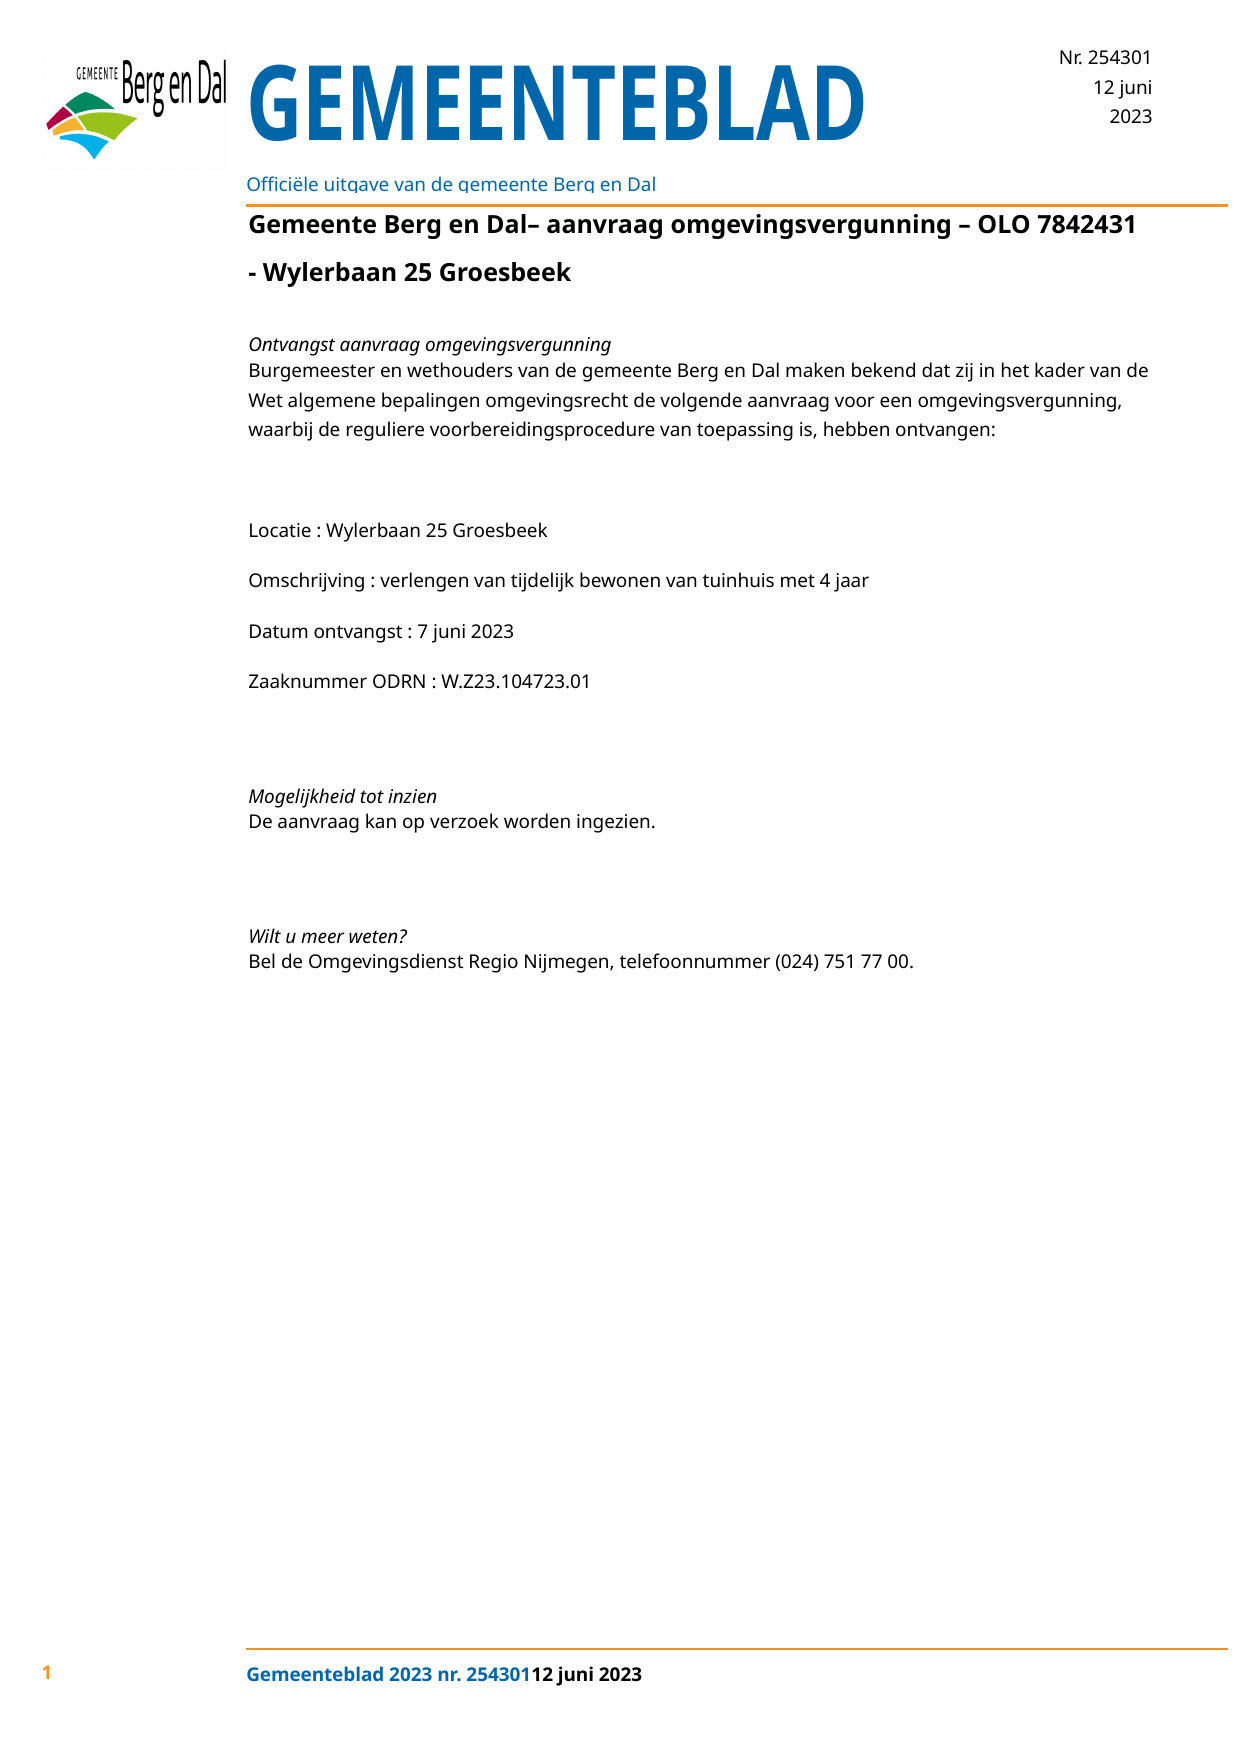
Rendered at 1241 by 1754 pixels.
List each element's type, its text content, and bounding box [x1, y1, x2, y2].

text Gemeente Berg en Dal– aanvraag omgevingsvergunning – OLO 7842431 - Wylerbaan 25 Groesbeek [248, 207, 1152, 288]
text De aanvraag kan op verzoek worden ingezien. [248, 808, 1152, 834]
text Wilt u meer weten? [248, 923, 1152, 949]
text Zaaknummer ODRN : W.Z23.104723.01 [248, 668, 1152, 694]
text Mogelijkheid tot inzien [248, 783, 1152, 808]
text Omschrijving : verlengen van tijdelijk bewonen van tuinhuis met 4 jaar [248, 568, 1152, 593]
text Burgemeester en wethouders van de gemeente Berg en Dal maken bekend dat zij in het kader van de Wet algemene bepalingen omgevingsrecht de volgende aanvraag voor een omgevingsvergunning, waarbij de reguliere voorbereidingsprocedure van toepassing is, hebben ontvangen: [248, 357, 1152, 442]
picture [41, 47, 231, 172]
text Datum ontvangst : 7 juni 2023 [248, 618, 1152, 644]
text Ontvangst aanvraag omgevingsvergunning [248, 331, 1152, 357]
text Bel de Omgevingsdienst Regio Nijmegen, telefoonnummer (024) 751 77 00. [248, 949, 1152, 974]
text Locatie : Wylerbaan 25 Groesbeek [248, 517, 1152, 543]
